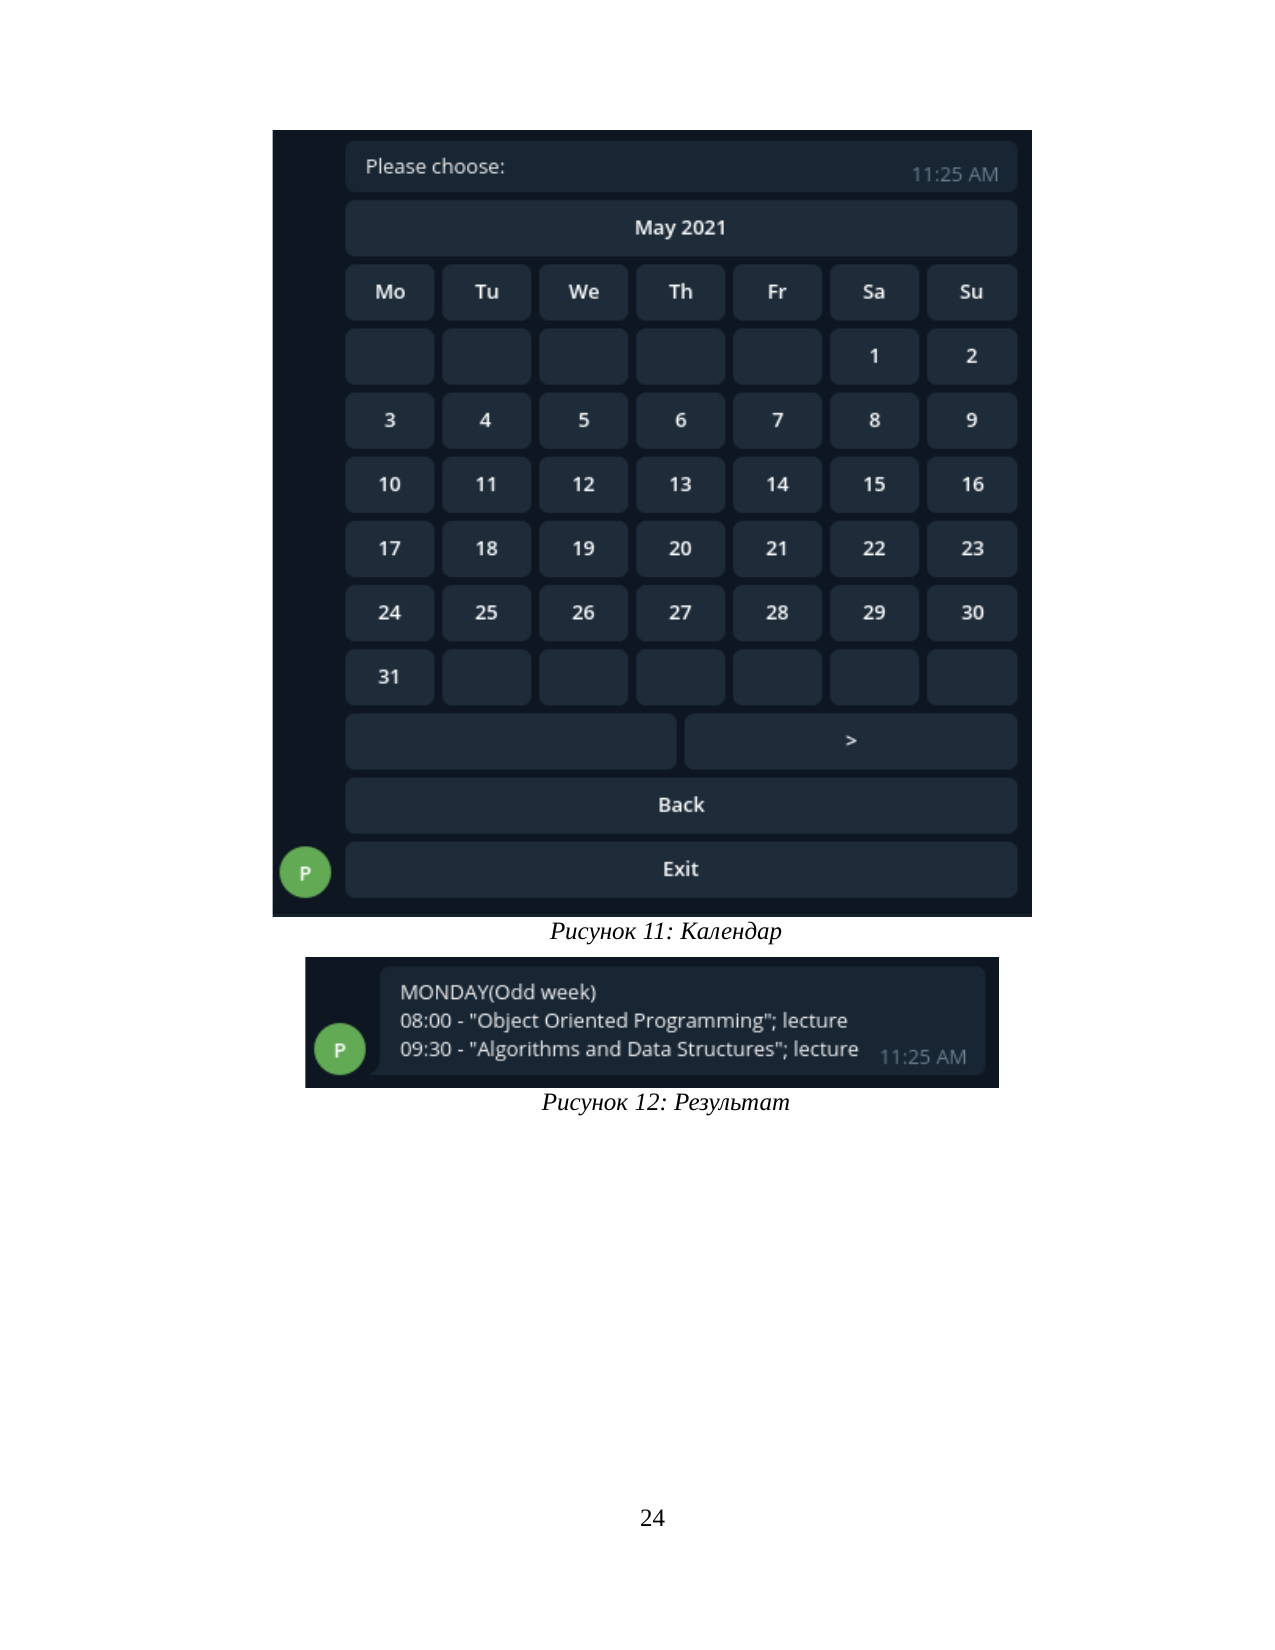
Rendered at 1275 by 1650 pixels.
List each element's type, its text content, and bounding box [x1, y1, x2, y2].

picture [272, 130, 1032, 917]
picture [305, 957, 999, 1088]
text Рисунок 12: Результат [305, 1088, 999, 1116]
text Рисунок 11: Календар [273, 917, 1032, 945]
